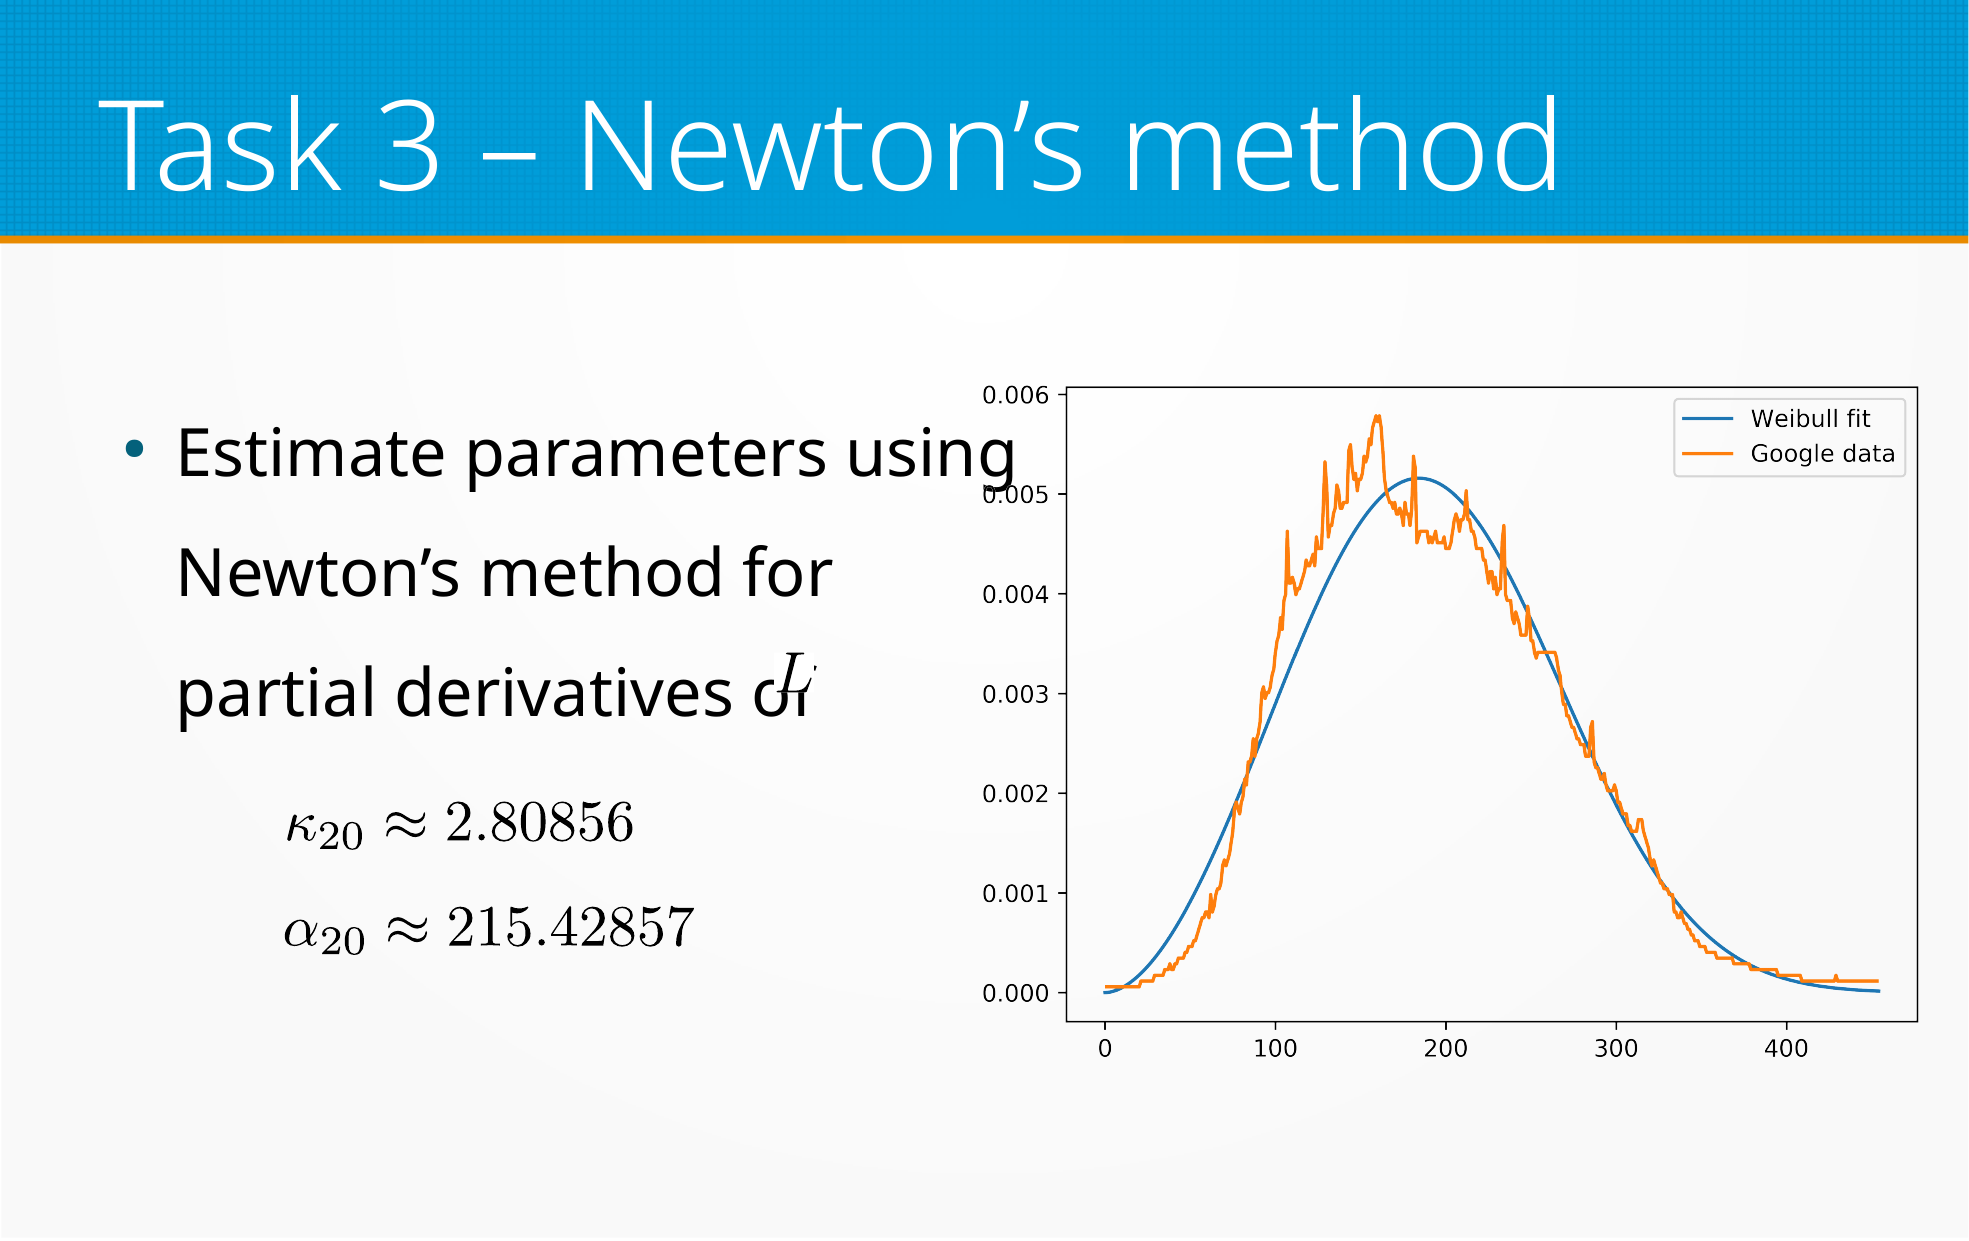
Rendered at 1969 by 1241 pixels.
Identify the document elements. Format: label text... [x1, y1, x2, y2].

title Task 3 – Newton’s method [98, 19, 1870, 227]
text_box [284, 801, 635, 850]
text_box [282, 905, 695, 955]
picture [0, 236, 1969, 1241]
list Estimate parameters using Newton’s method for partial derivatives of [105, 405, 1867, 1171]
text_box [774, 652, 814, 693]
